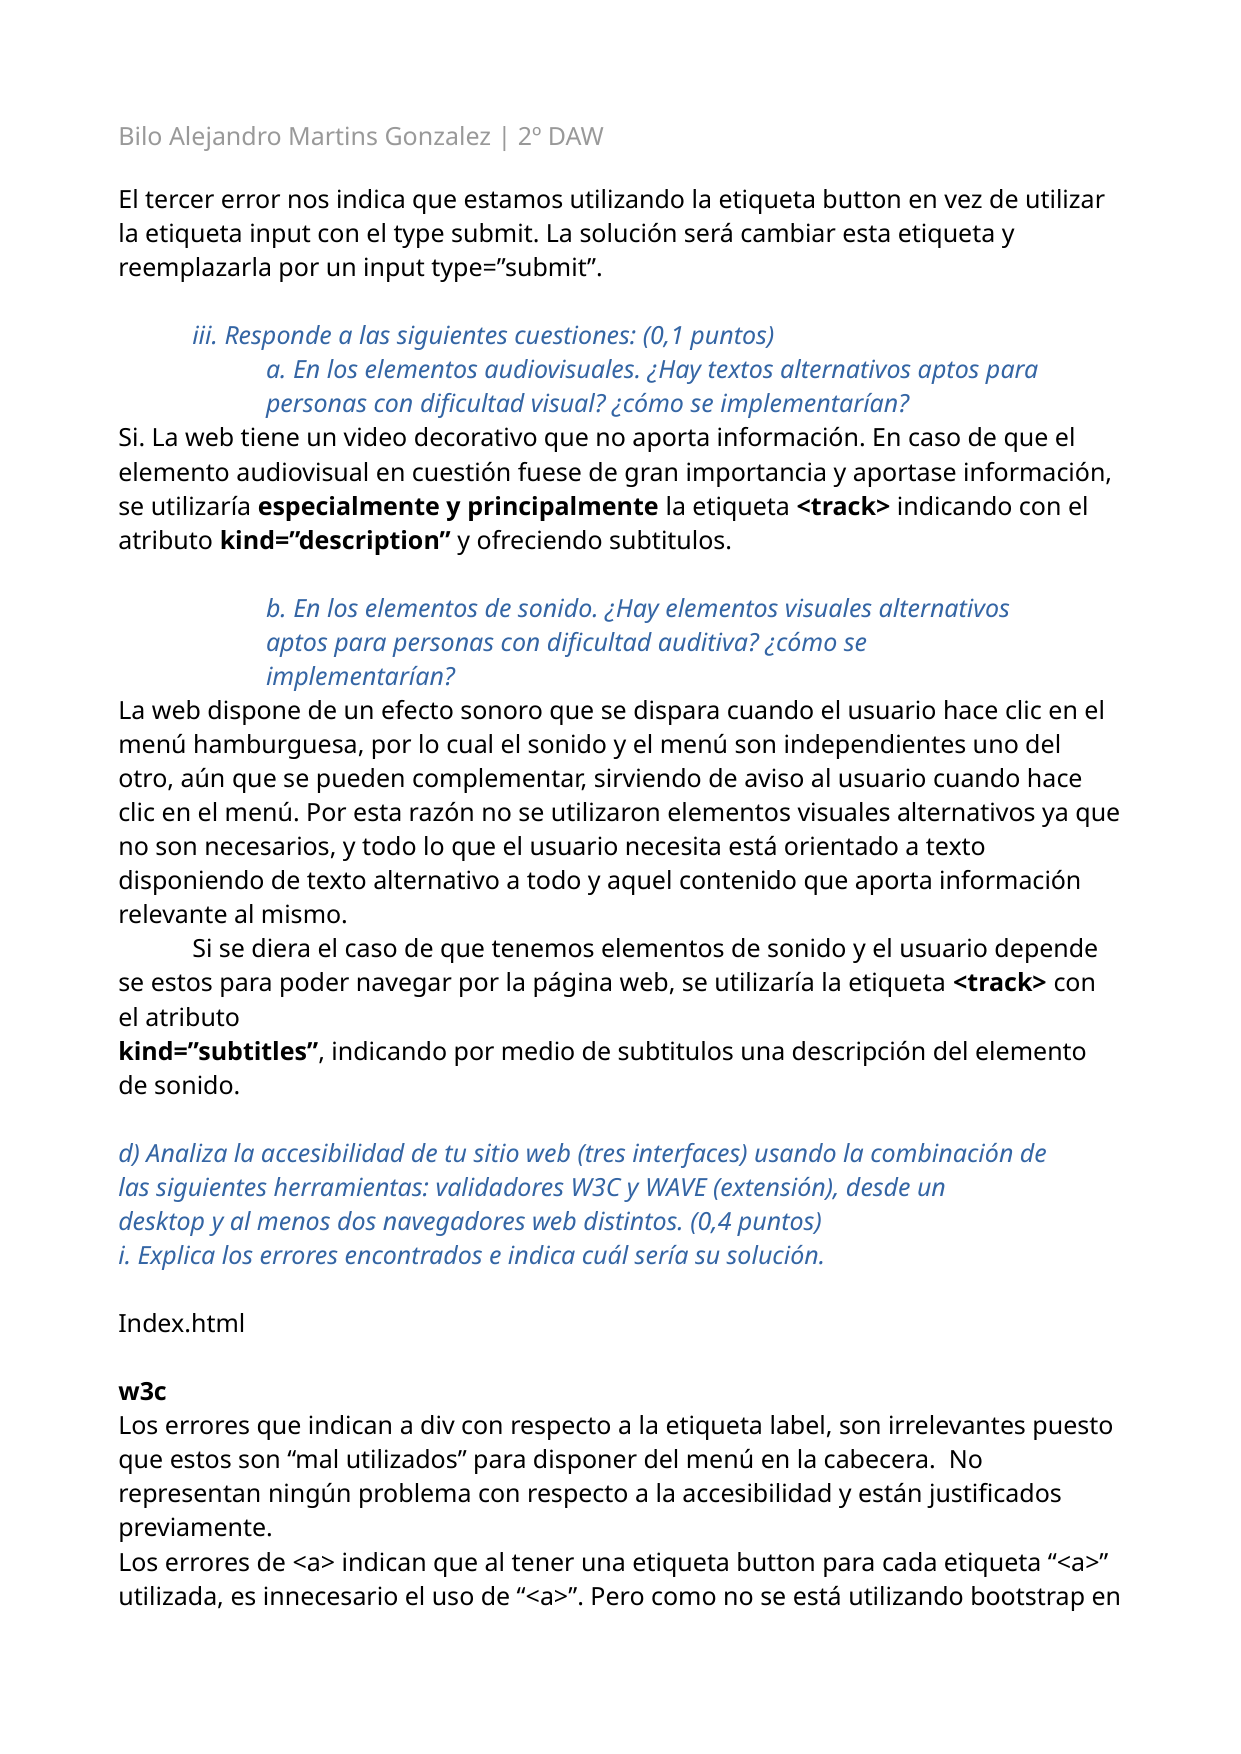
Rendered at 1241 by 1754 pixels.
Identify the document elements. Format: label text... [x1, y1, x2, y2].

text a. En los elementos audiovisuales. ¿Hay textos alternativos aptos para [118, 352, 1122, 386]
text kind=”subtitles”, indicando por medio de subtitulos una descripción del elemento de sonido. [118, 1033, 1122, 1101]
text b. En los elementos de sonido. ¿Hay elementos visuales alternativos [118, 590, 1122, 624]
text La web dispone de un efecto sonoro que se dispara cuando el usuario hace clic en el menú hamburguesa, por lo cual el sonido y el menú son independientes uno del otro, aún que se pueden complementar, sirviendo de aviso al usuario cuando hace clic en el menú. Por esta razón no se utilizaron elementos visuales alternativos ya que no son necesarios, y todo lo que el usuario necesita está orientado a texto disponiendo de texto alternativo a todo y aquel contenido que aporta información relevante al mismo. [118, 693, 1122, 931]
text El tercer error nos indica que estamos utilizando la etiqueta button en vez de utilizar la etiqueta input con el type submit. La solución será cambiar esta etiqueta y reemplazarla por un input type=”submit”. [118, 182, 1122, 284]
text desktop y al menos dos navegadores web distintos. (0,4 puntos) [118, 1203, 1122, 1238]
text d) Analiza la accesibilidad de tu sitio web (tres interfaces) usando la combinación de [118, 1135, 1122, 1169]
text i. Explica los errores encontrados e indica cuál sería su solución. [118, 1238, 1122, 1272]
text Si. La web tiene un video decorativo que no aporta información. En caso de que el elemento audiovisual en cuestión fuese de gran importancia y aportase información, se utilizaría especialmente y principalmente la etiqueta <track> indicando con el atributo kind=”description” y ofreciendo subtitulos. [118, 420, 1122, 556]
text Los errores de <a> indican que al tener una etiqueta button para cada etiqueta “<a>” utilizada, es innecesario el uso de “<a>”. Pero como no se está utilizando bootstrap en [118, 1544, 1122, 1612]
text Si se diera el caso de que tenemos elementos de sonido y el usuario depende se estos para poder navegar por la página web, se utilizaría la etiqueta <track> con el atributo [118, 931, 1122, 1033]
text personas con dificultad visual? ¿cómo se implementarían? [118, 386, 1122, 420]
text las siguientes herramientas: validadores W3C y WAVE (extensión), desde un [118, 1169, 1122, 1203]
text iii. Responde a las siguientes cuestiones: (0,1 puntos) [118, 318, 1122, 352]
text Index.html [118, 1306, 1122, 1340]
text w3c [118, 1374, 1122, 1408]
text implementarían? [118, 658, 1122, 693]
text Los errores que indican a div con respecto a la etiqueta label, son irrelevantes puesto que estos son “mal utilizados” para disponer del menú en la cabecera. No representan ningún problema con respecto a la accesibilidad y están justificados previamente. [118, 1408, 1122, 1544]
text aptos para personas con dificultad auditiva? ¿cómo se [118, 624, 1122, 658]
